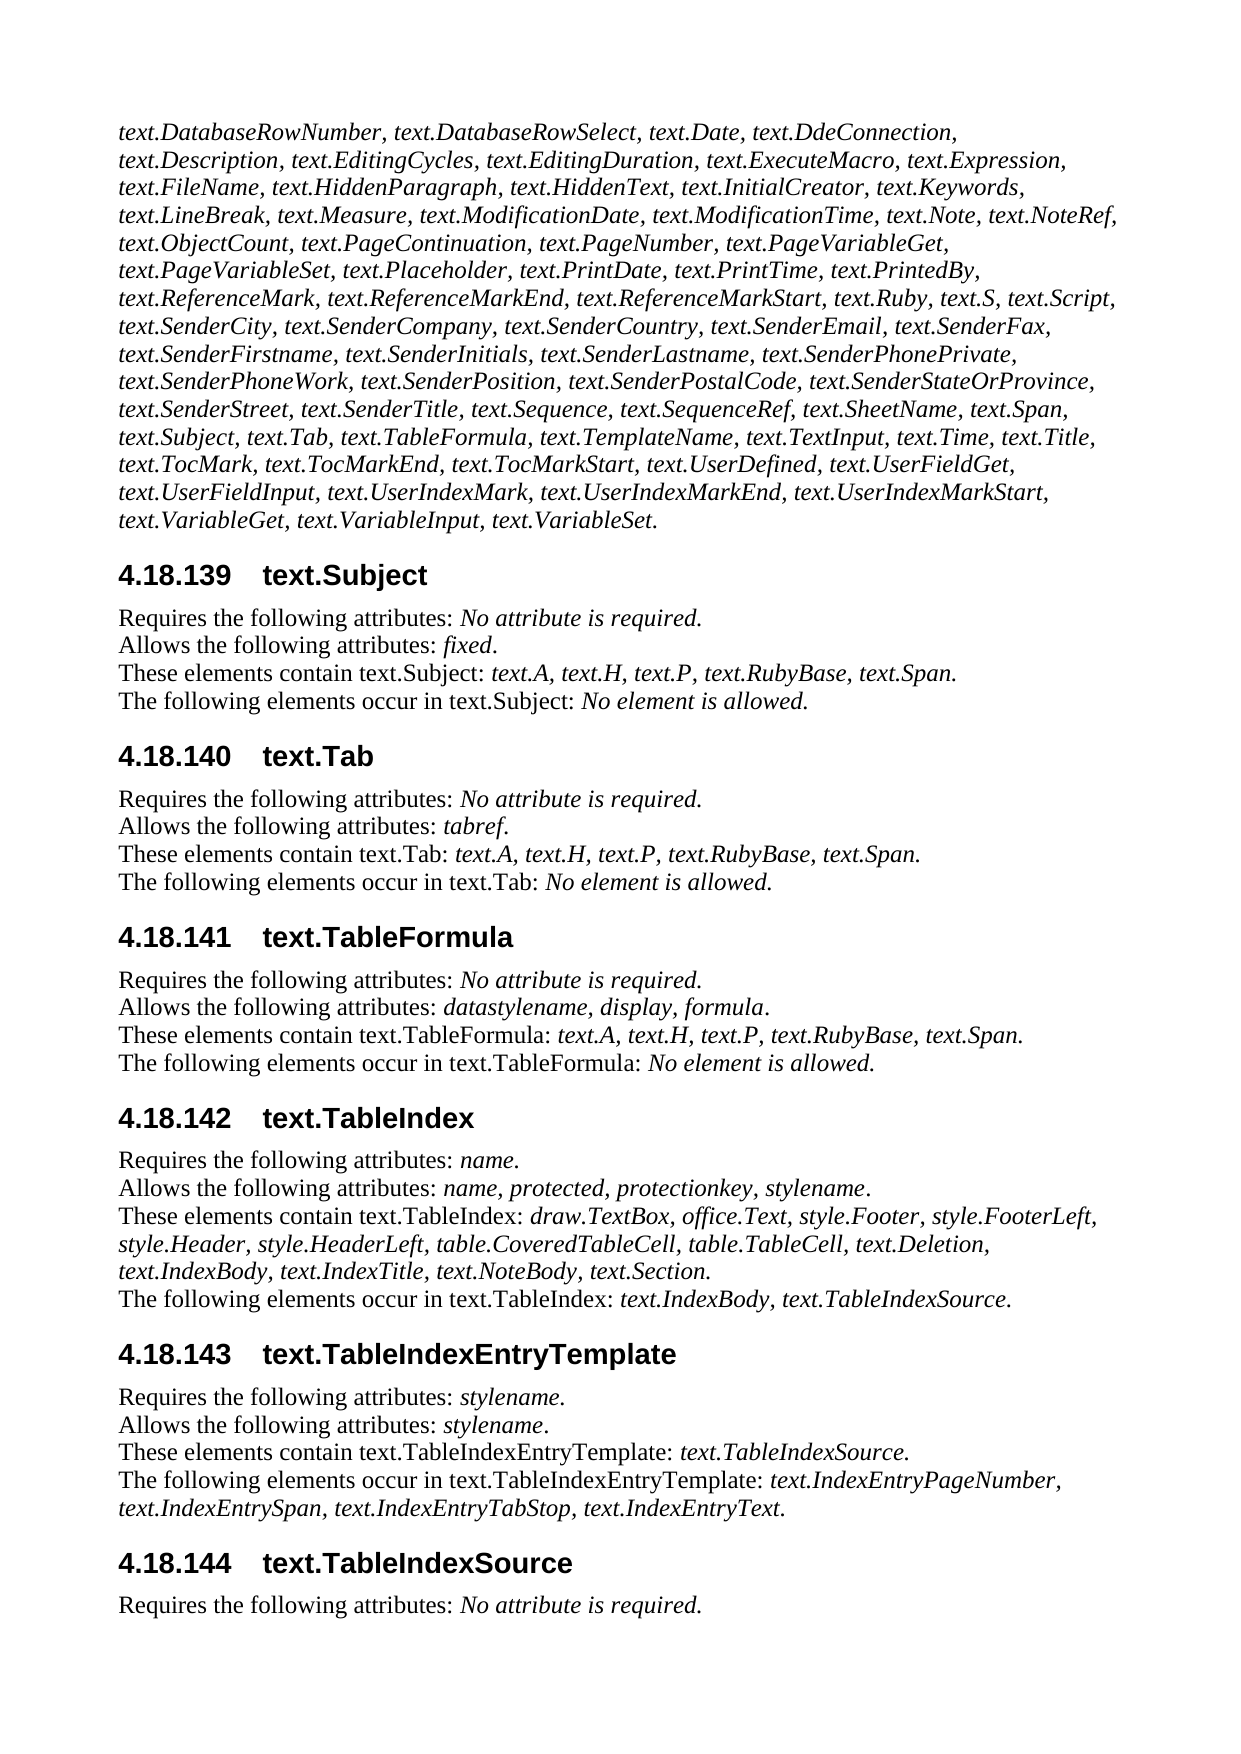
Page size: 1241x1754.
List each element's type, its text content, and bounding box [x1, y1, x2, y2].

text text.DatabaseRowNumber, text.DatabaseRowSelect, text.Date, text.DdeConnection, text.Description, text.EditingCycles, text.EditingDuration, text.ExecuteMacro, text.Expression, text.FileName, text.HiddenParagraph, text.HiddenText, text.InitialCreator, text.Keywords, text.LineBreak, text.Measure, text.ModificationDate, text.ModificationTime, text.Note, text.NoteRef, text.ObjectCount, text.PageContinuation, text.PageNumber, text.PageVariableGet, text.PageVariableSet, text.Placeholder, text.PrintDate, text.PrintTime, text.PrintedBy, text.ReferenceMark, text.ReferenceMarkEnd, text.ReferenceMarkStart, text.Ruby, text.S, text.Script, text.SenderCity, text.SenderCompany, text.SenderCountry, text.SenderEmail, text.SenderFax, text.SenderFirstname, text.SenderInitials, text.SenderLastname, text.SenderPhonePrivate, text.SenderPhoneWork, text.SenderPosition, text.SenderPostalCode, text.SenderStateOrProvince, text.SenderStreet, text.SenderTitle, text.Sequence, text.SequenceRef, text.SheetName, text.Span, text.Subject, text.Tab, text.TableFormula, text.TemplateName, text.TextInput, text.Time, text.Title, text.TocMark, text.TocMarkEnd, text.TocMarkStart, text.UserDefined, text.UserFieldGet, text.UserFieldInput, text.UserIndexMark, text.UserIndexMarkEnd, text.UserIndexMarkStart, text.VariableGet, text.VariableInput, text.VariableSet. [118, 118, 1122, 534]
text The following elements occur in text.Tab: No element is allowed. [118, 868, 1122, 896]
text Allows the following attributes: datastylename, display, formula. [118, 993, 1122, 1021]
subtitle text.TableIndexEntryTemplate [118, 1338, 1122, 1371]
text The following elements occur in text.TableFormula: No element is allowed. [118, 1049, 1122, 1077]
text The following elements occur in text.TableIndex: text.IndexBody, text.TableIndexSource. [118, 1285, 1122, 1313]
text Allows the following attributes: name, protected, protectionkey, stylename. [118, 1174, 1122, 1202]
text The following elements occur in text.Subject: No element is allowed. [118, 687, 1122, 715]
text The following elements occur in text.TableIndexEntryTemplate: text.IndexEntryPageNumber, text.IndexEntrySpan, text.IndexEntryTabStop, text.IndexEntryText. [118, 1466, 1122, 1522]
text Requires the following attributes: No attribute is required. [118, 1592, 1122, 1619]
text These elements contain text.TableFormula: text.A, text.H, text.P, text.RubyBase, text.Span. [118, 1021, 1122, 1049]
text These elements contain text.TableIndexEntryTemplate: text.TableIndexSource. [118, 1438, 1122, 1466]
text Requires the following attributes: stylename. [118, 1383, 1122, 1411]
text These elements contain text.TableIndex: draw.TextBox, office.Text, style.Footer, style.FooterLeft, style.Header, style.HeaderLeft, table.CoveredTableCell, table.TableCell, text.Deletion, text.IndexBody, text.IndexTitle, text.NoteBody, text.Section. [118, 1202, 1122, 1285]
subtitle text.TableIndex [118, 1102, 1122, 1134]
text Requires the following attributes: No attribute is required. [118, 966, 1122, 993]
text Allows the following attributes: tabref. [118, 812, 1122, 840]
subtitle text.Subject [118, 559, 1122, 591]
text Requires the following attributes: name. [118, 1147, 1122, 1174]
text Requires the following attributes: No attribute is required. [118, 785, 1122, 812]
subtitle text.TableIndexSource [118, 1547, 1122, 1579]
text Allows the following attributes: stylename. [118, 1411, 1122, 1438]
subtitle text.Tab [118, 740, 1122, 772]
subtitle text.TableFormula [118, 921, 1122, 953]
text Allows the following attributes: fixed. [118, 632, 1122, 659]
text These elements contain text.Tab: text.A, text.H, text.P, text.RubyBase, text.Span. [118, 840, 1122, 868]
text These elements contain text.Subject: text.A, text.H, text.P, text.RubyBase, text.Span. [118, 659, 1122, 687]
text Requires the following attributes: No attribute is required. [118, 604, 1122, 632]
